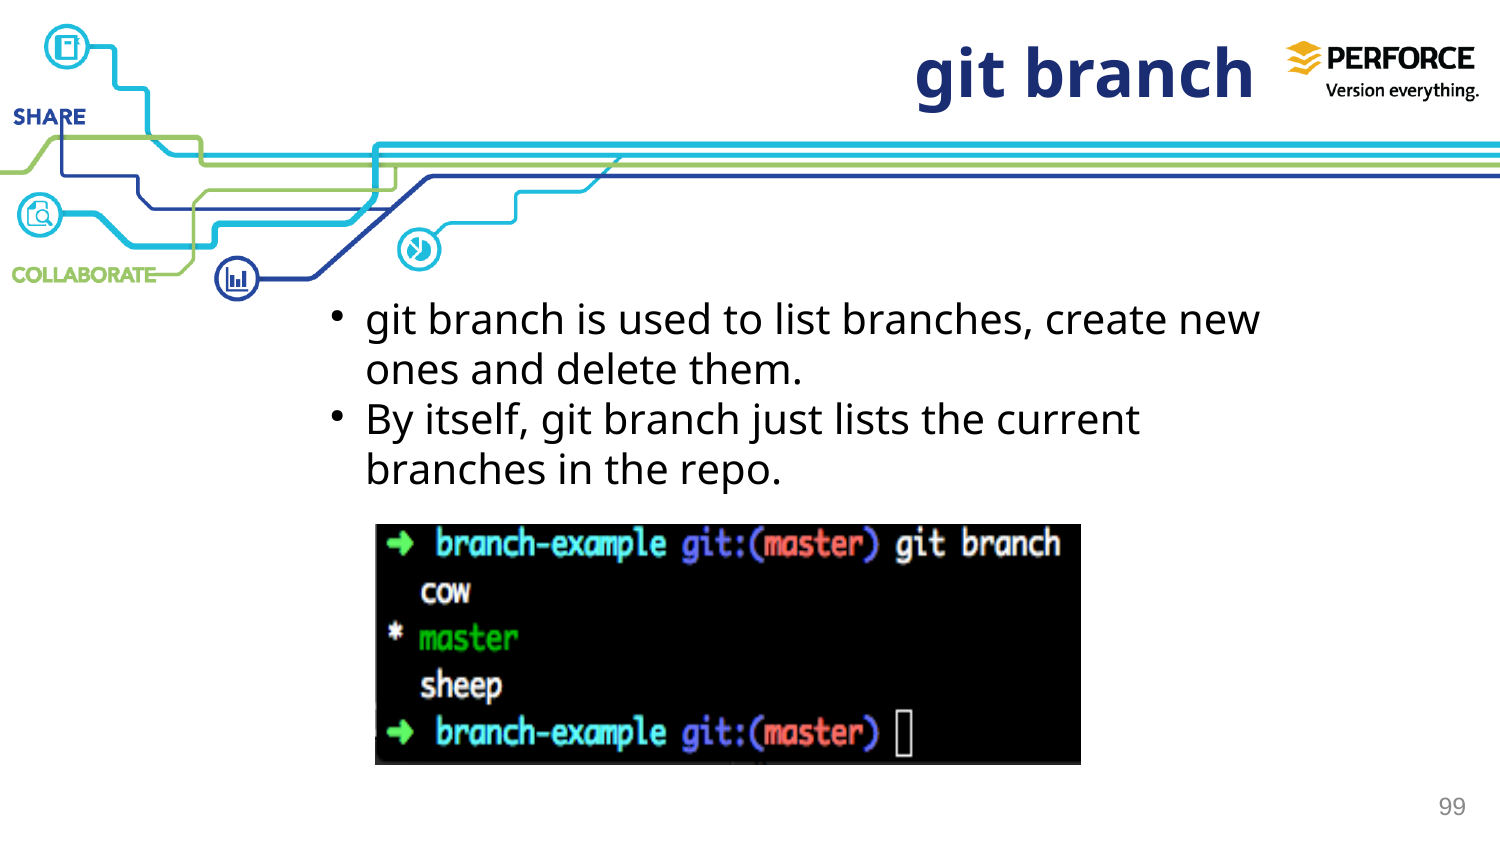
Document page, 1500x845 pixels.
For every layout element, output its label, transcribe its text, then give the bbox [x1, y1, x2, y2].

text_box git branch is used to list branches, create new ones and delete them. By itself, git branch just lists the current branches in the repo. [315, 285, 1336, 845]
picture [0, 0, 1500, 845]
title git branch [900, 0, 1291, 158]
picture [375, 524, 1081, 766]
text_box [1336, 782, 1482, 828]
